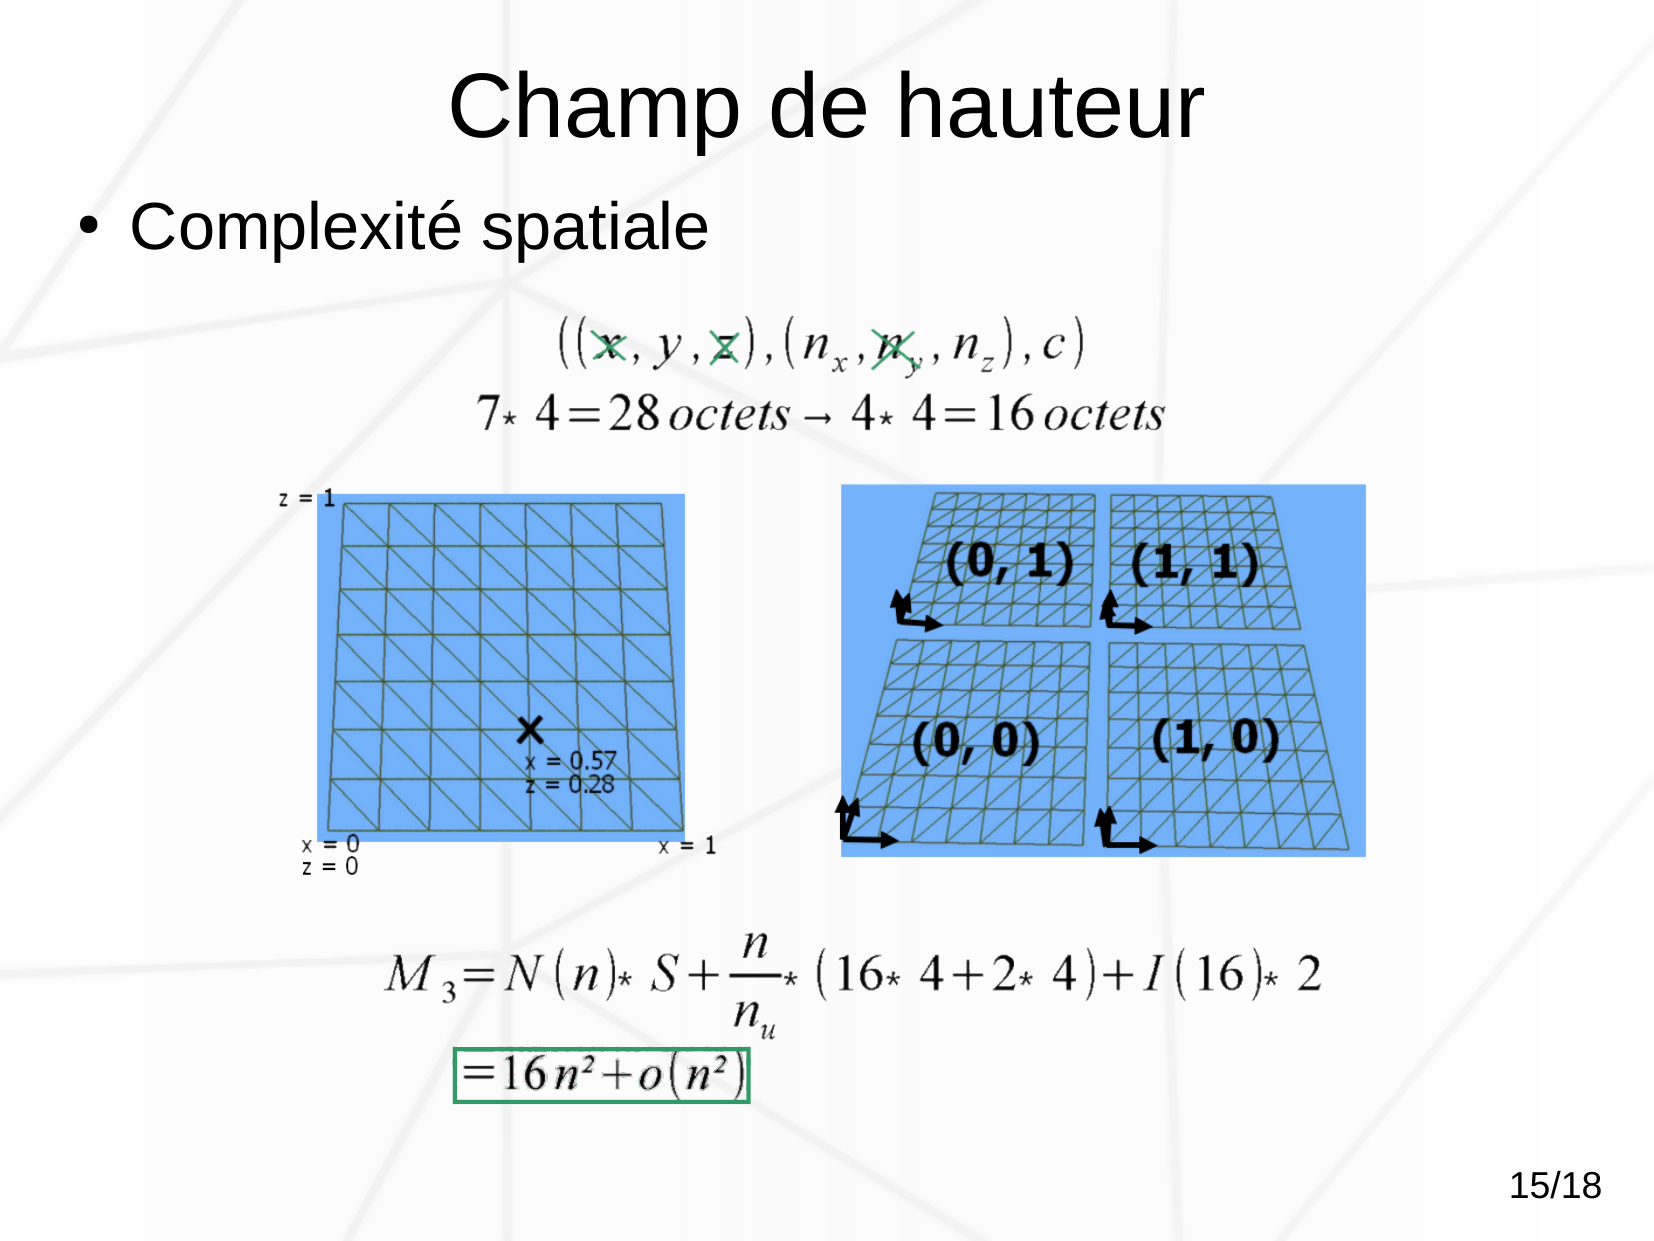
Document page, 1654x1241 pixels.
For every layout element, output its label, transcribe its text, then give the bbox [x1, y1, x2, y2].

title Champ de hauteur [82, 2, 1572, 210]
text_box 15/18 [1386, 1157, 1654, 1235]
picture [0, 0, 1654, 1241]
list Complexité spatiale [59, 188, 1052, 266]
